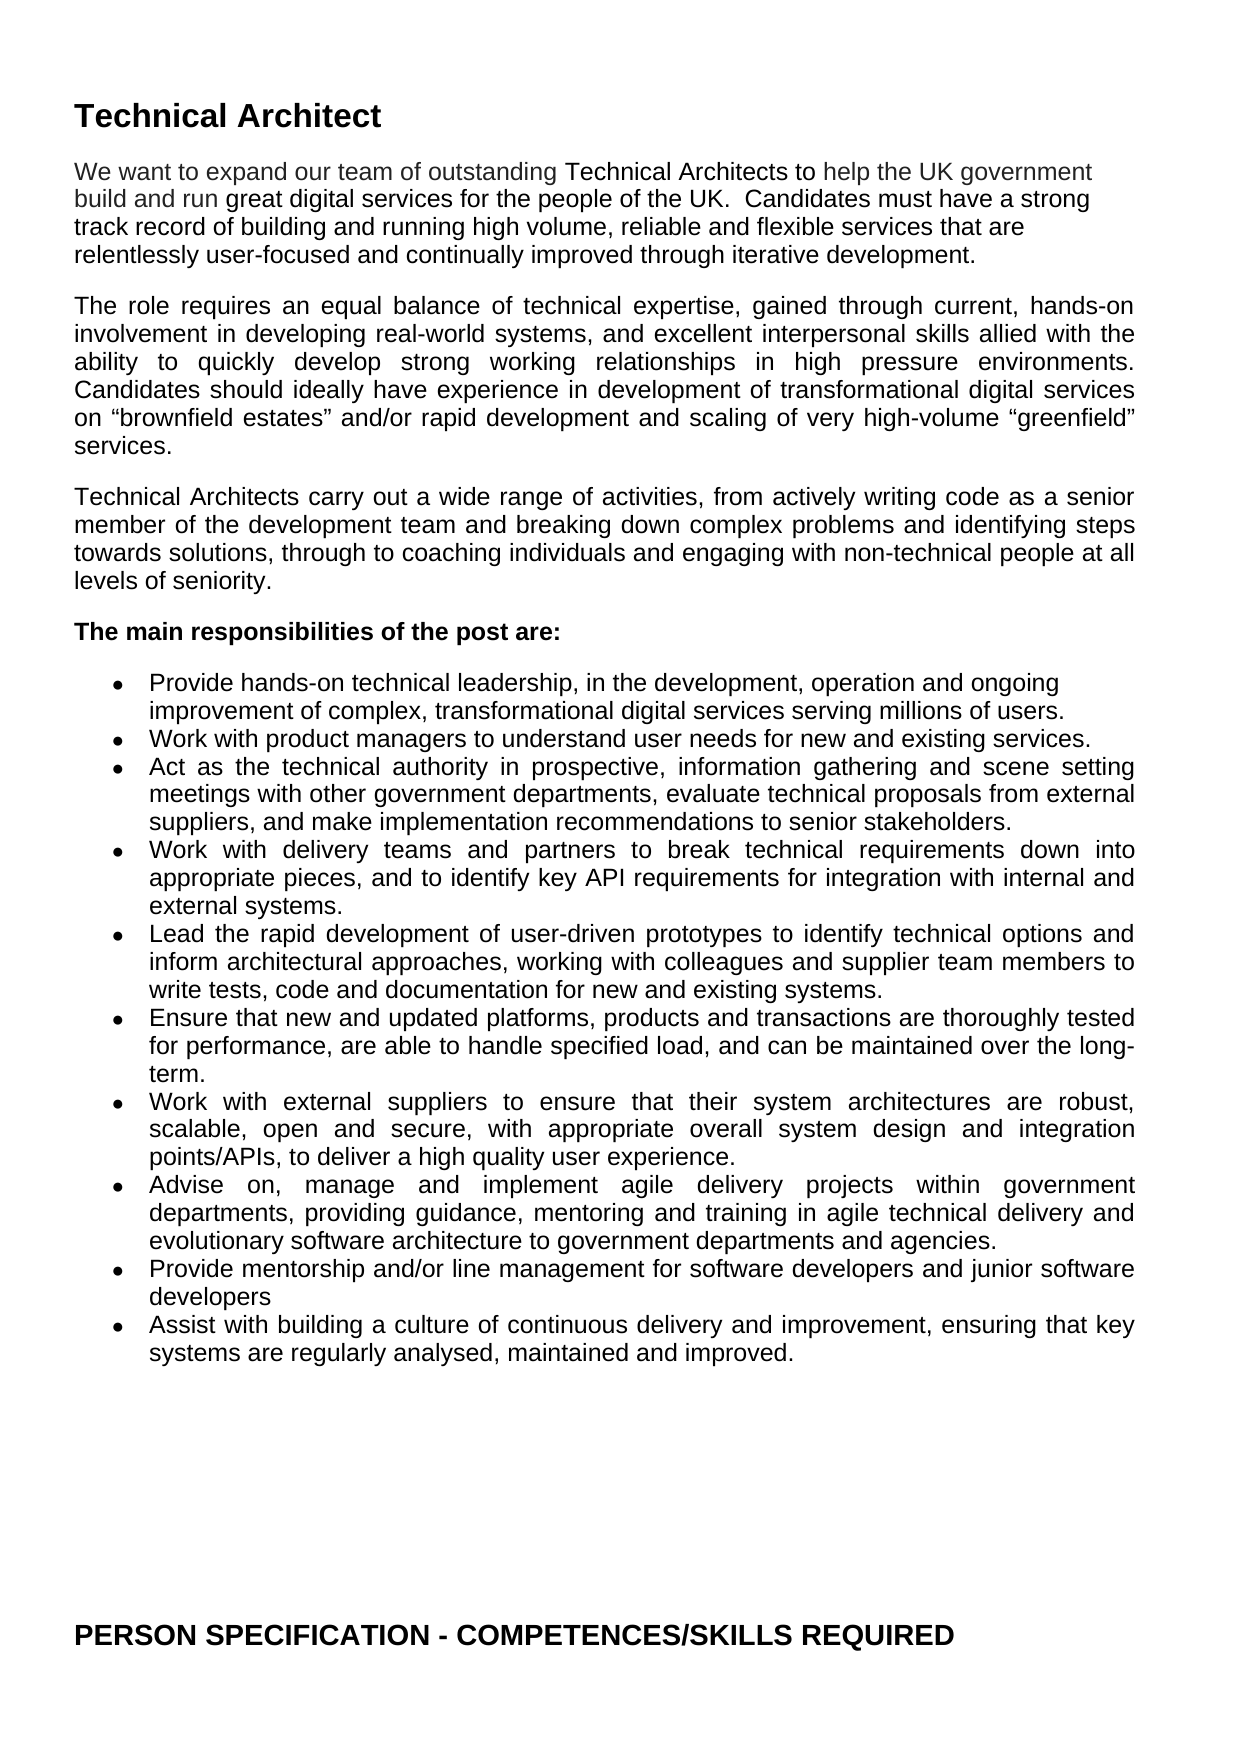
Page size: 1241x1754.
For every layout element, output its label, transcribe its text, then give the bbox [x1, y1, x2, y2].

list Work with external suppliers to ensure that their system architectures are robust, scalable, open and secure, with appropriate overall system design and integration points/APIs, to deliver a high quality user experience. [111, 1087, 1137, 1171]
subtitle PERSON SPECIFICATION - COMPETENCES/SKILLS REQUIRED [74, 1619, 1137, 1652]
text The main responsibilities of the post are: [74, 617, 1137, 645]
list Ensure that new and updated platforms, products and transactions are thoroughly tested for performance, are able to handle specified load, and can be maintained over the long-term. [111, 1003, 1137, 1087]
list Advise on, manage and implement agile delivery projects within government departments, providing guidance, mentoring and training in agile technical delivery and evolutionary software architecture to government departments and agencies. [111, 1171, 1137, 1255]
list Work with product managers to understand user needs for new and existing services. [111, 724, 1137, 752]
list Lead the rapid development of user-driven prototypes to identify technical options and inform architectural approaches, working with colleagues and supplier team members to write tests, code and documentation for new and existing systems. [111, 920, 1137, 1003]
text Technical Architects carry out a wide range of activities, from actively writing code as a senior member of the development team and breaking down complex problems and identifying steps towards solutions, through to coaching individuals and engaging with non-technical people at all levels of seniority. [74, 483, 1137, 594]
list Provide hands-on technical leadership, in the development, operation and ongoing improvement of complex, transformational digital services serving millions of users. [111, 668, 1137, 724]
list Assist with building a culture of continuous delivery and improvement, ensuring that key systems are regularly analysed, maintained and improved. [111, 1311, 1137, 1366]
subtitle We want to expand our team of outstanding Technical Architects to help the UK government build and run great digital services for the people of the UK. Candidates must have a strong track record of building and running high volume, reliable and flexible services that are relentlessly user-focused and continually improved through iterative development. [74, 157, 1137, 269]
list Act as the technical authority in prospective, information gathering and scene setting meetings with other government departments, evaluate technical proposals from external suppliers, and make implementation recommendations to senior stakeholders. [111, 752, 1137, 836]
list Work with delivery teams and partners to break technical requirements down into appropriate pieces, and to identify key API requirements for integration with internal and external systems. [111, 836, 1137, 920]
text The role requires an equal balance of technical expertise, gained through current, hands-on involvement in developing real-world systems, and excellent interpersonal skills allied with the ability to quickly develop strong working relationships in high pressure environments. Candidates should ideally have experience in development of transformational digital services on “brownfield estates” and/or rapid development and scaling of very high-volume “greenfield” services. [74, 292, 1137, 459]
subtitle Technical Architect [74, 97, 1137, 134]
list Provide mentorship and/or line management for software developers and junior software developers [111, 1255, 1137, 1311]
